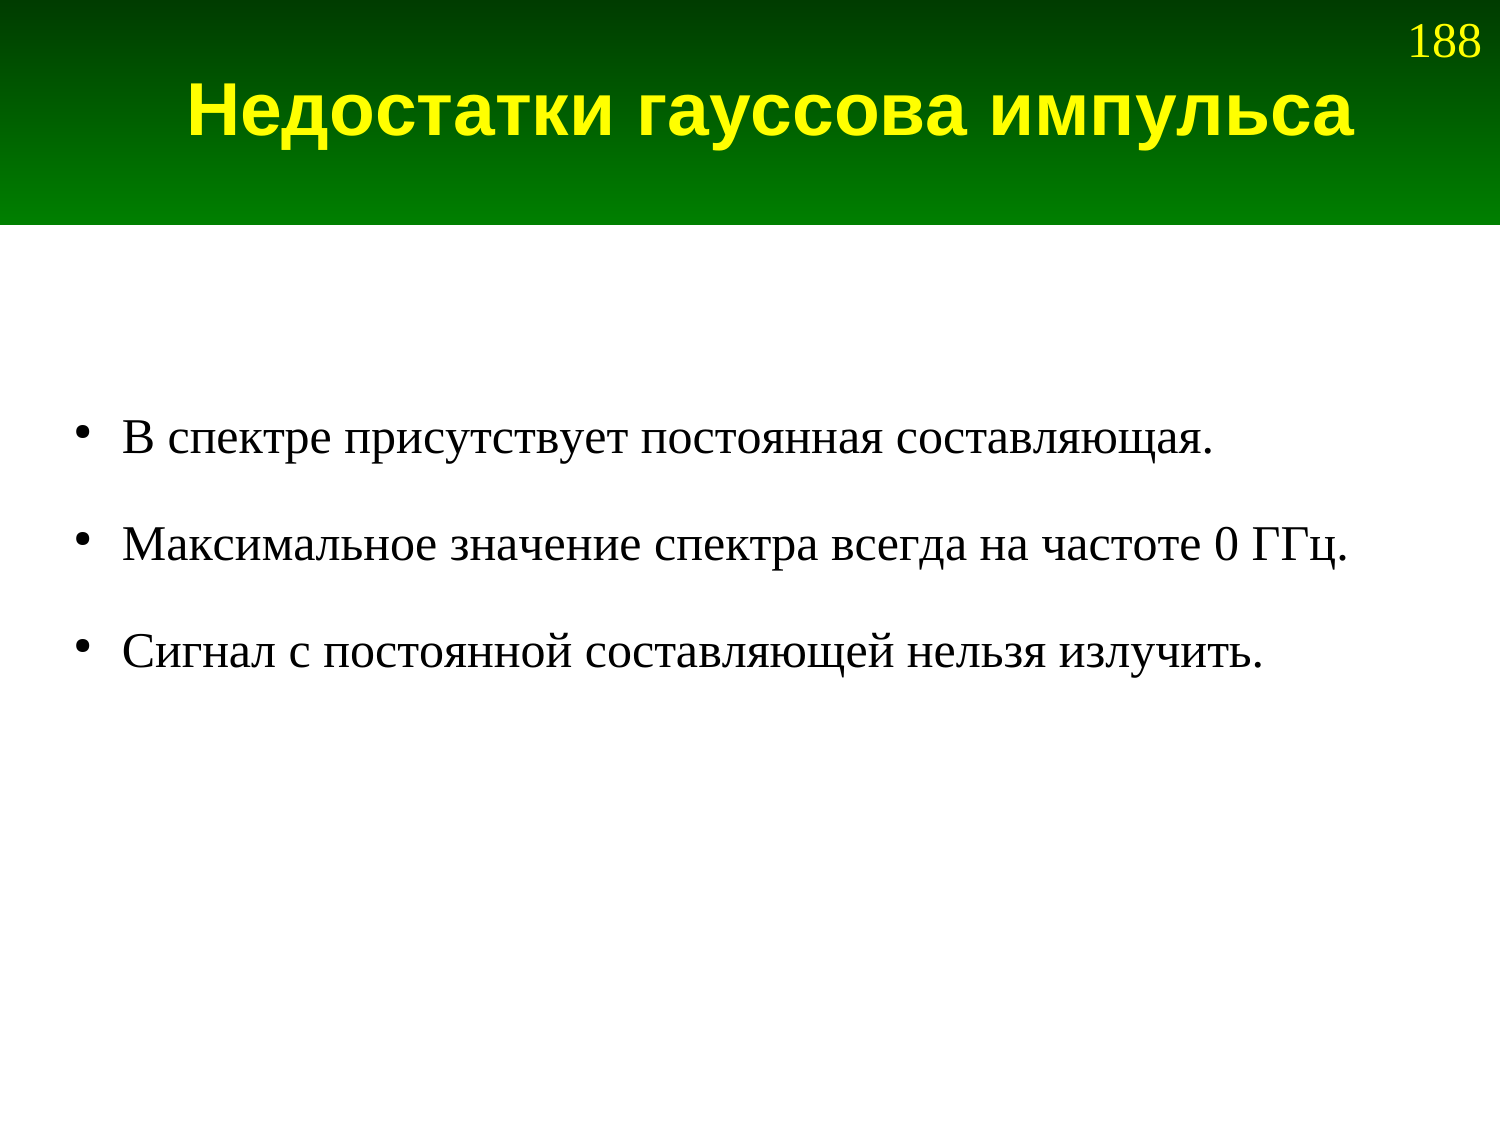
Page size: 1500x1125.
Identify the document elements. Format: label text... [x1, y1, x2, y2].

text_box В спектре присутствует постоянная составляющая. Максимальное значение спектра всегда на частоте 0 ГГц. Сигнал с постоянной составляющей нельзя излучить. [59, 395, 1406, 709]
title Недостатки гауссова импульса [100, 7, 1441, 204]
